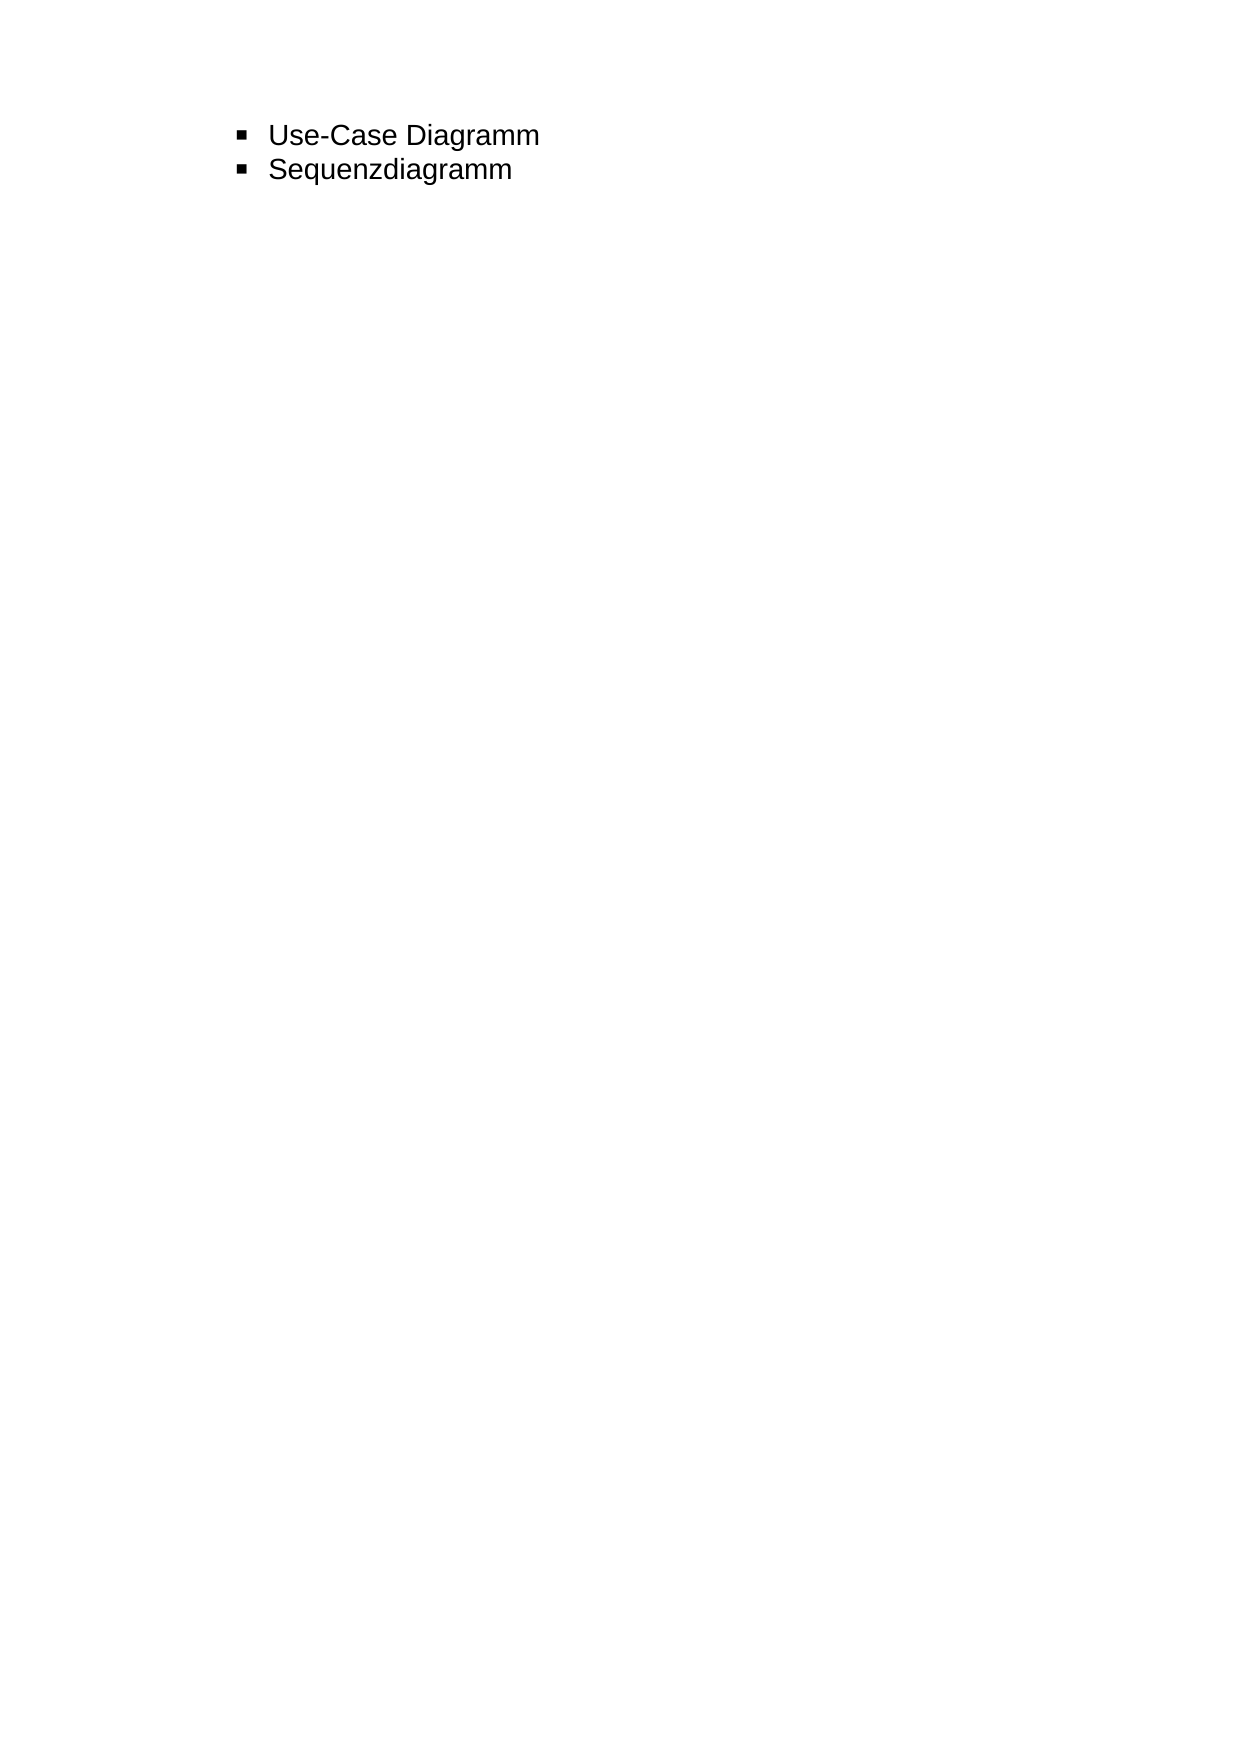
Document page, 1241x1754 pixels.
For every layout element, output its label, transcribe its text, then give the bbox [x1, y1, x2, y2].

list Sequenzdiagramm [231, 152, 1122, 186]
list Use-Case Diagramm [231, 118, 1122, 152]
